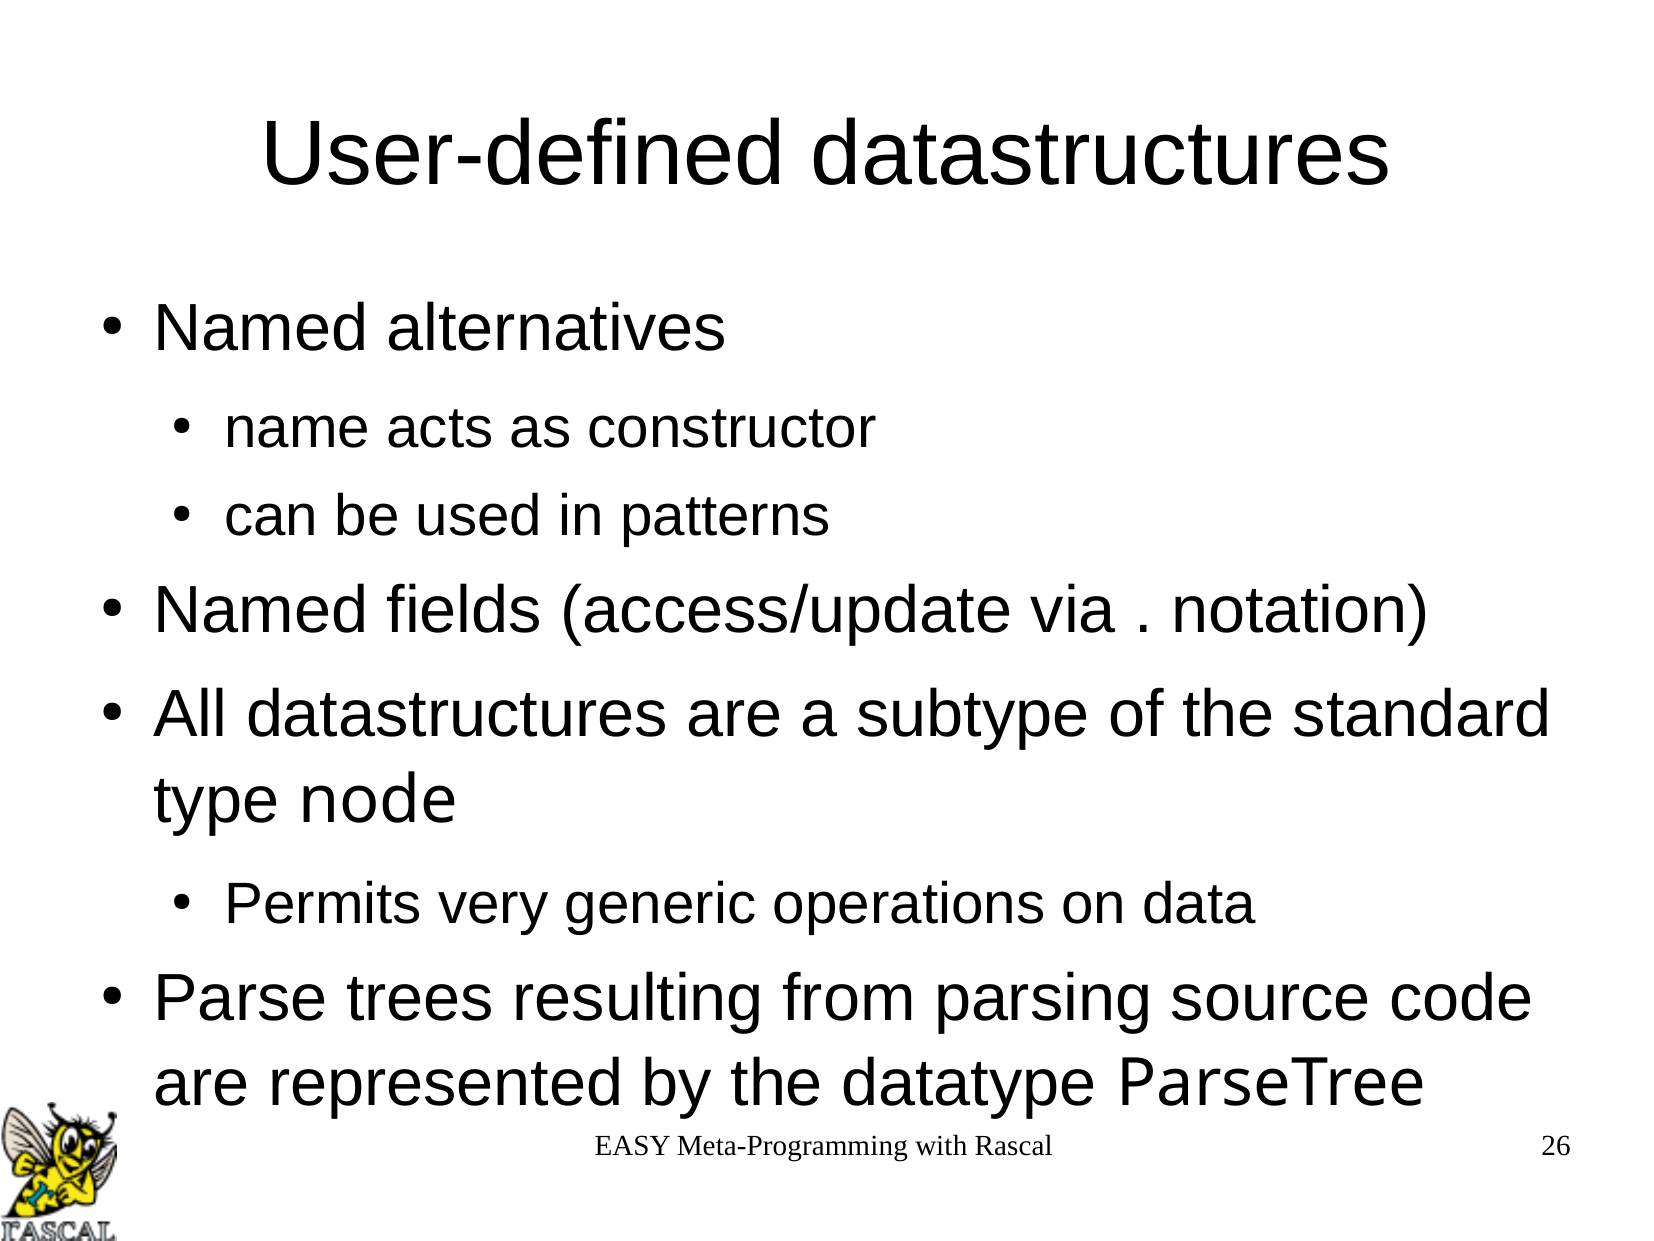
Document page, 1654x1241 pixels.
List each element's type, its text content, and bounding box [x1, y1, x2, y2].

list Named alternatives name acts as constructor can be used in patterns Named fields (access/update via . notation) All datastructures are a subtype of the standard type node Permits very generic operations on data Parse trees resulting from parsing source code are represented by the datatype ParseTree [82, 290, 1571, 1109]
picture [0, 1102, 117, 1241]
title User-defined datastructures [82, 49, 1571, 257]
